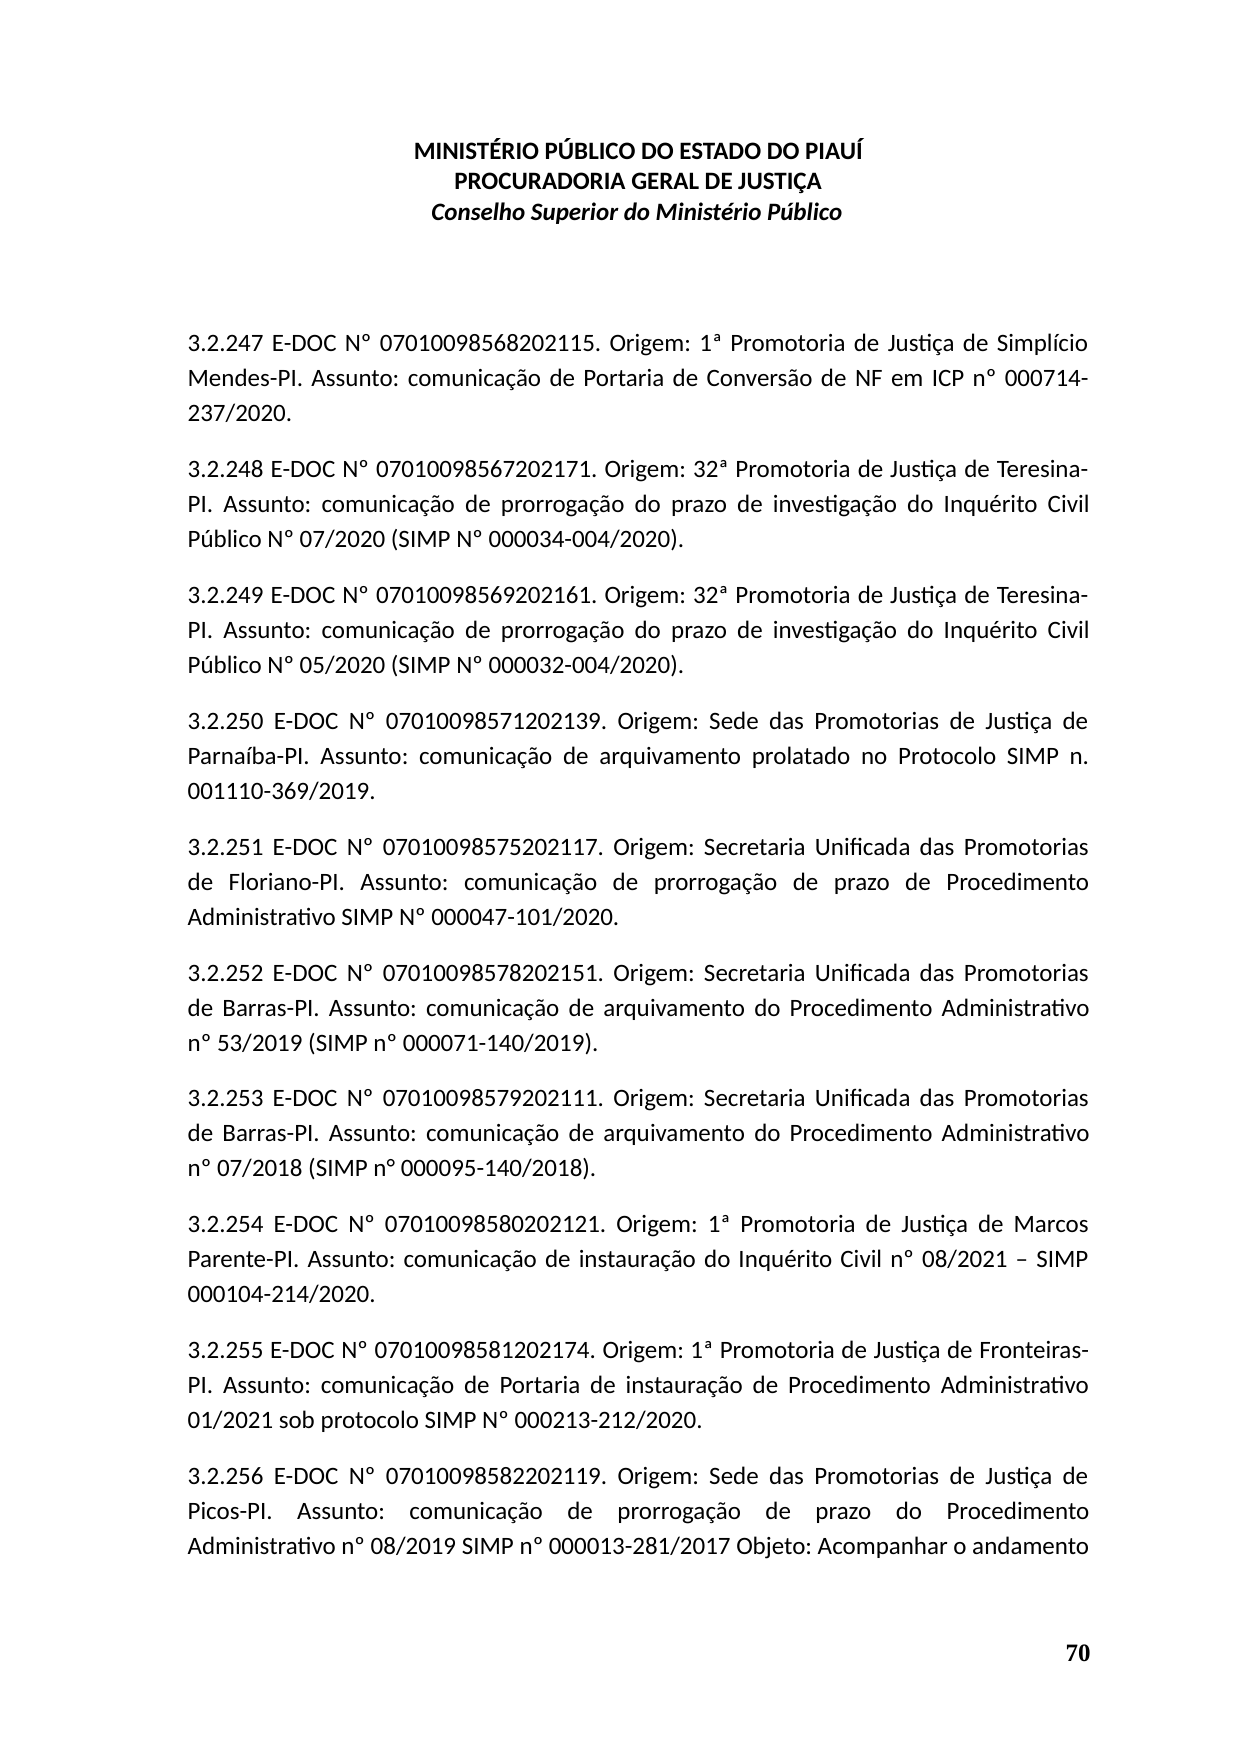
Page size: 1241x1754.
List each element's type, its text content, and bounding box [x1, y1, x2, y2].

text 3.2.250 E-DOC Nº 07010098571202139. Origem: Sede das Promotorias de Justiça de Parnaíba-PI. Assunto: comunicação de arquivamento prolatado no Protocolo SIMP n. 001110-369/2019. [187, 705, 1090, 806]
text 3.2.253 E-DOC Nº 07010098579202111. Origem: Secretaria Unificada das Promotorias de Barras-PI. Assunto: comunicação de arquivamento do Procedimento Administrativo nº 07/2018 (SIMP n° 000095-140/2018). [187, 1082, 1090, 1183]
text 3.2.252 E-DOC Nº 07010098578202151. Origem: Secretaria Unificada das Promotorias de Barras-PI. Assunto: comunicação de arquivamento do Procedimento Administrativo nº 53/2019 (SIMP nº 000071-140/2019). [187, 957, 1090, 1057]
text 3.2.247 E-DOC Nº 07010098568202115. Origem: 1ª Promotoria de Justiça de Simplício Mendes-PI. Assunto: comunicação de Portaria de Conversão de NF em ICP nº 000714-237/2020. [187, 327, 1090, 428]
text 3.2.256 E-DOC Nº 07010098582202119. Origem: Sede das Promotorias de Justiça de Picos-PI. Assunto: comunicação de prorrogação de prazo do Procedimento Administrativo nº 08/2019 SIMP nº 000013-281/2017 Objeto: Acompanhar o andamento [187, 1460, 1090, 1561]
text 3.2.248 E-DOC Nº 07010098567202171. Origem: 32ª Promotoria de Justiça de Teresina-PI. Assunto: comunicação de prorrogação do prazo de investigação do Inquérito Civil Público Nº 07/2020 (SIMP Nº 000034-004/2020). [187, 453, 1090, 554]
text 3.2.251 E-DOC Nº 07010098575202117. Origem: Secretaria Unificada das Promotorias de Floriano-PI. Assunto: comunicação de prorrogação de prazo de Procedimento Administrativo SIMP Nº 000047-101/2020. [187, 831, 1090, 931]
text 3.2.254 E-DOC Nº 07010098580202121. Origem: 1ª Promotoria de Justiça de Marcos Parente-PI. Assunto: comunicação de instauração do Inquérito Civil nº 08/2021 – SIMP 000104-214/2020. [187, 1208, 1090, 1309]
text 3.2.249 E-DOC Nº 07010098569202161. Origem: 32ª Promotoria de Justiça de Teresina-PI. Assunto: comunicação de prorrogação do prazo de investigação do Inquérito Civil Público Nº 05/2020 (SIMP Nº 000032-004/2020). [187, 579, 1090, 680]
text 3.2.255 E-DOC Nº 07010098581202174. Origem: 1ª Promotoria de Justiça de Fronteiras-PI. Assunto: comunicação de Portaria de instauração de Procedimento Administrativo 01/2021 sob protocolo SIMP Nº 000213-212/2020. [187, 1334, 1090, 1435]
